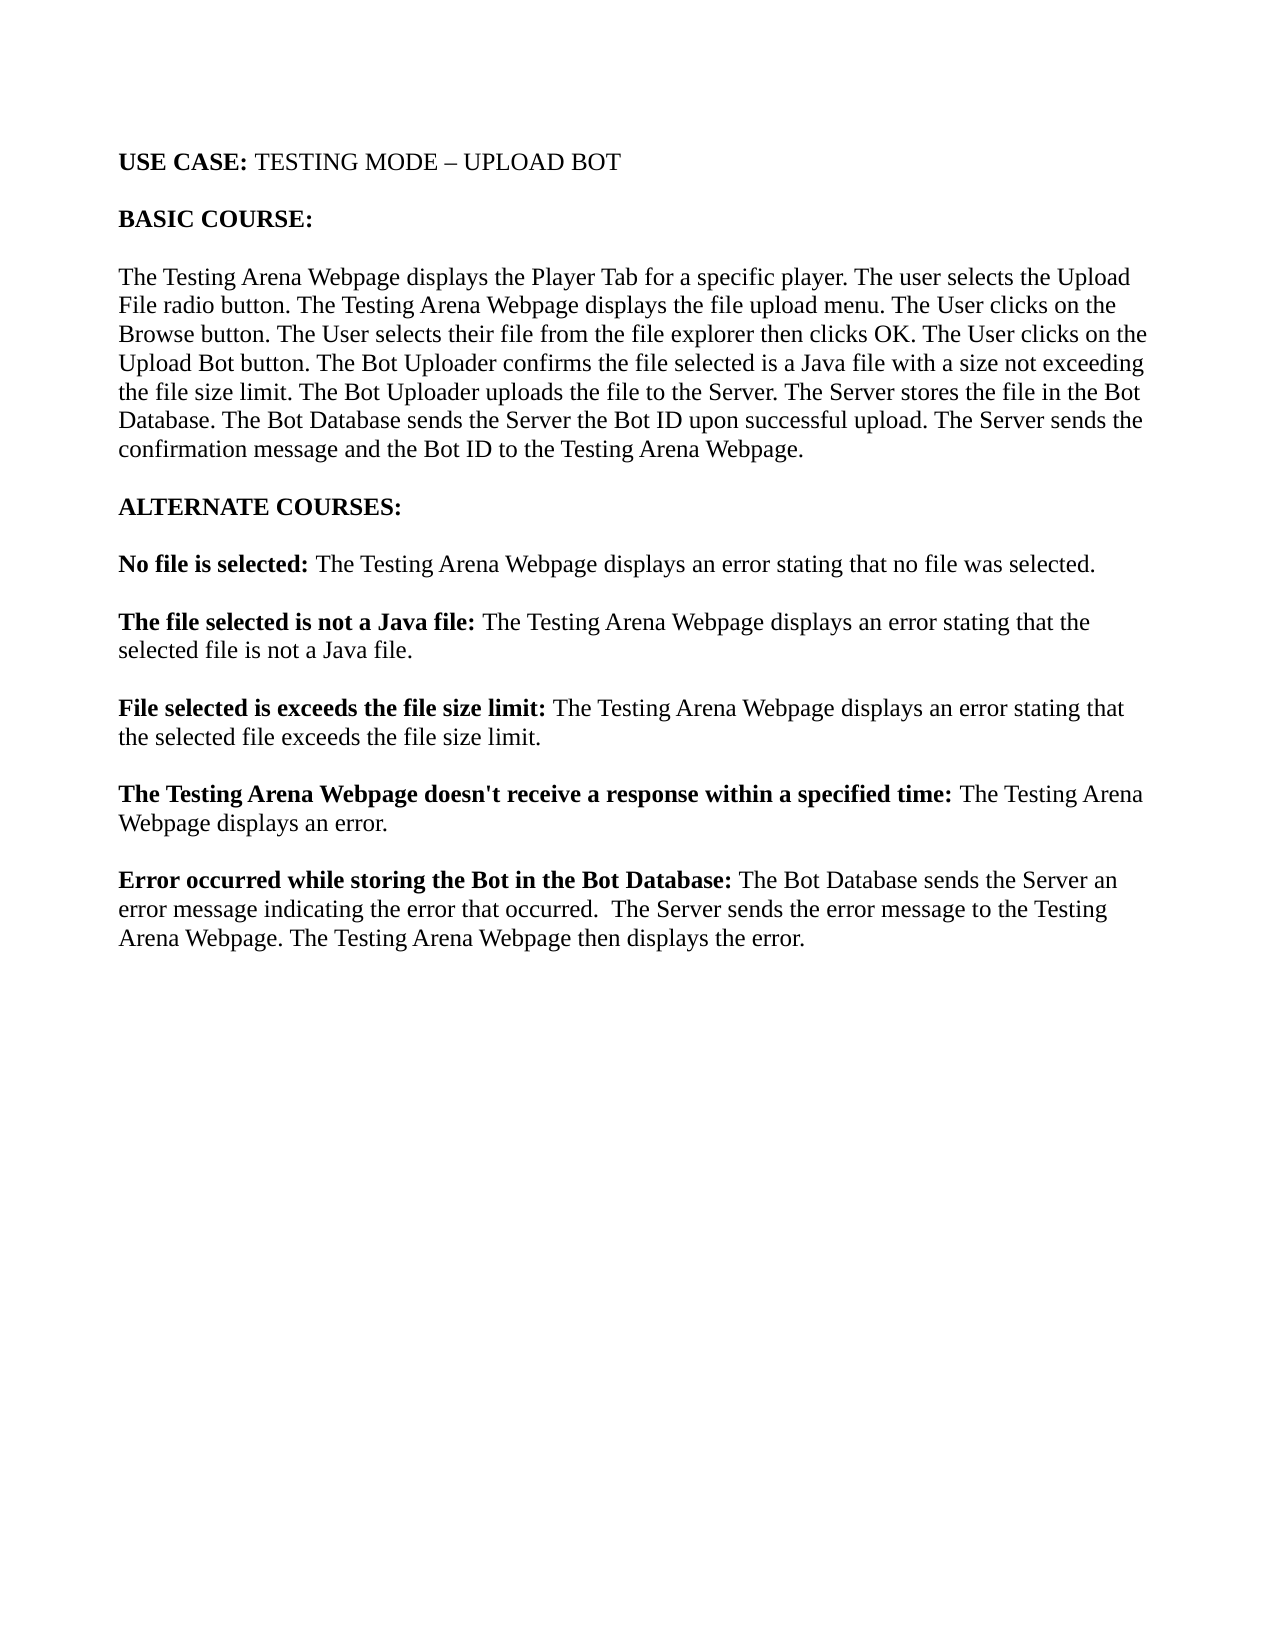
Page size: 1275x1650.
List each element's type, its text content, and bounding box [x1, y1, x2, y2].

text File selected is exceeds the file size limit: The Testing Arena Webpage displays an error stating that the selected file exceeds the file size limit. [118, 693, 1157, 751]
text The Testing Arena Webpage doesn't receive a response within a specified time: The Testing Arena Webpage displays an error. [118, 779, 1157, 837]
text The file selected is not a Java file: The Testing Arena Webpage displays an error stating that the selected file is not a Java file. [118, 607, 1157, 664]
text ALTERNATE COURSES: [118, 492, 1157, 521]
text The Testing Arena Webpage displays the Player Tab for a specific player. The user selects the Upload File radio button. The Testing Arena Webpage displays the file upload menu. The User clicks on the Browse button. The User selects their file from the file explorer then clicks OK. The User clicks on the Upload Bot button. The Bot Uploader confirms the file selected is a Java file with a size not exceeding the file size limit. The Bot Uploader uploads the file to the Server. The Server stores the file in the Bot Database. The Bot Database sends the Server the Bot ID upon successful upload. The Server sends the confirmation message and the Bot ID to the Testing Arena Webpage. [118, 262, 1157, 463]
text No file is selected: The Testing Arena Webpage displays an error stating that no file was selected. [118, 549, 1157, 578]
text BASIC COURSE: [118, 204, 1157, 233]
text USE CASE: TESTING MODE – UPLOAD BOT [118, 147, 1157, 176]
text Error occurred while storing the Bot in the Bot Database: The Bot Database sends the Server an error message indicating the error that occurred. The Server sends the error message to the Testing Arena Webpage. The Testing Arena Webpage then displays the error. [118, 866, 1157, 952]
